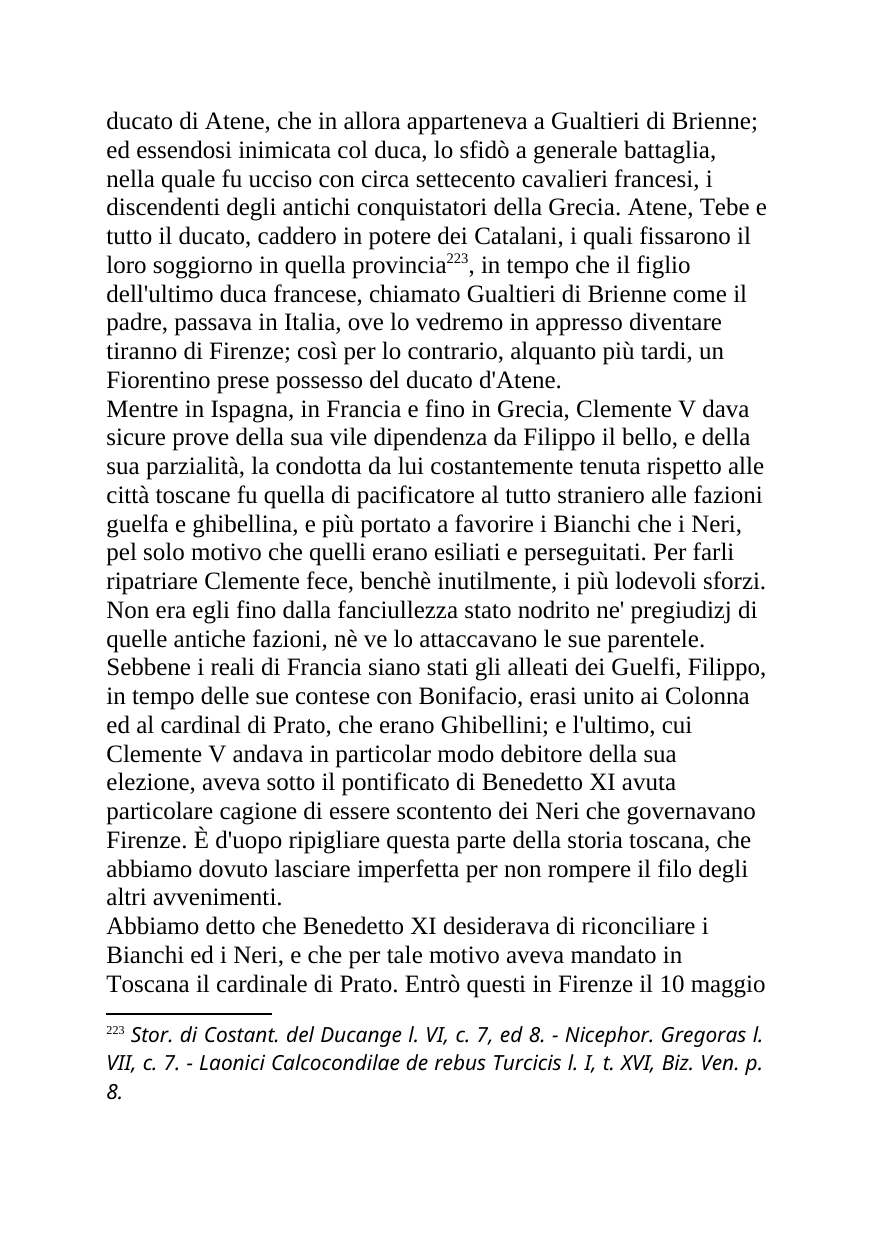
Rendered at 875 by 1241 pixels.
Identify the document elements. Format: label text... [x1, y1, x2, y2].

text Abbiamo detto che Benedetto XI desiderava di riconciliare i Bianchi ed i Neri, e che per tale motivo aveva mandato in Toscana il cardinale di Prato. Entrò questi in Firenze il 10 maggio [106, 911, 768, 997]
text ducato di Atene, che in allora apparteneva a Gualtieri di Brienne; ed essendosi inimicata col duca, lo sfidò a generale battaglia, nella quale fu ucciso con circa settecento cavalieri francesi, i discendenti degli antichi conquistatori della Grecia. Atene, Tebe e tutto il ducato, caddero in potere dei Catalani, i quali fissarono il loro soggiorno in quella provincia, in tempo che il figlio dell'ultimo duca francese, chiamato Gualtieri di Brienne come il padre, passava in Italia, ove lo vedremo in appresso diventare tiranno di Firenze; così per lo contrario, alquanto più tardi, un Fiorentino prese possesso del ducato d'Atene. [106, 106, 768, 394]
text Mentre in Ispagna, in Francia e fino in Grecia, Clemente V dava sicure prove della sua vile dipendenza da Filippo il bello, e della sua parzialità, la condotta da lui costantemente tenuta rispetto alle città toscane fu quella di pacificatore al tutto straniero alle fazioni guelfa e ghibellina, e più portato a favorire i Bianchi che i Neri, pel solo motivo che quelli erano esiliati e perseguitati. Per farli ripatriare Clemente fece, benchè inutilmente, i più lodevoli sforzi. Non era egli fino dalla fanciullezza stato nodrito ne' pregiudizj di quelle antiche fazioni, nè ve lo attaccavano le sue parentele. Sebbene i reali di Francia siano stati gli alleati dei Guelfi, Filippo, in tempo delle sue contese con Bonifacio, erasi unito ai Colonna ed al cardinal di Prato, che erano Ghibellini; e l'ultimo, cui Clemente V andava in particolar modo debitore della sua elezione, aveva sotto il pontificato di Benedetto XI avuta particolare cagione di essere scontento dei Neri che governavano Firenze. È d'uopo ripigliare questa parte della storia toscana, che abbiamo dovuto lasciare imperfetta per non rompere il filo degli altri avvenimenti. [106, 394, 768, 911]
text Stor. di Costant. del Ducange l. VI, c. 7, ed 8. - Nicephor. Gregoras l. VII, c. 7. - Laonici Calcocondilae de rebus Turcicis l. I, t. XVI, Biz. Ven. p. 8. [106, 1020, 768, 1105]
